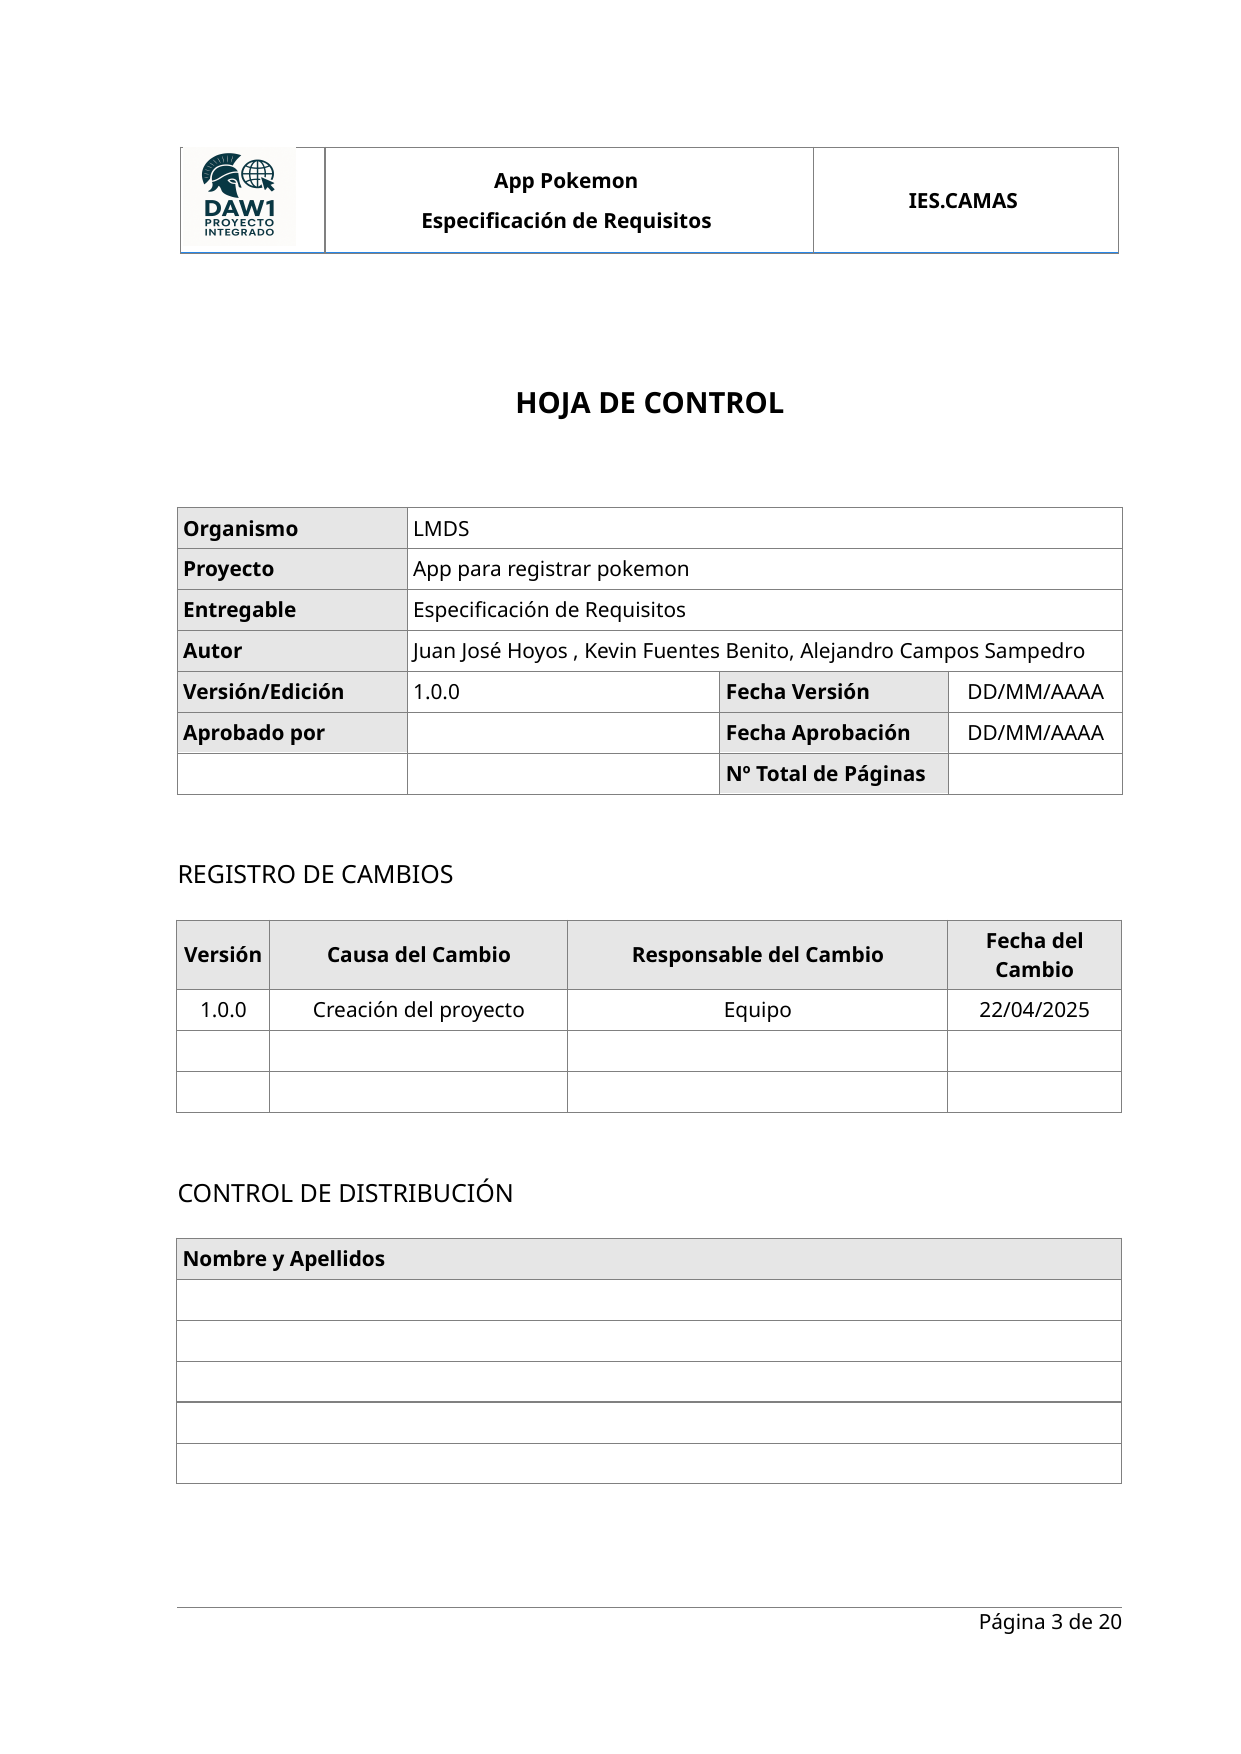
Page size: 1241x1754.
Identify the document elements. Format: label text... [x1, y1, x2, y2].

table_cell [270, 1072, 567, 1112]
table_cell Juan José Hoyos , Kevin Fuentes Benito, Alejandro Campos Sampedro [408, 631, 1122, 671]
table_cell 1.0.0 [408, 672, 719, 712]
table_cell [177, 1362, 1121, 1401]
table_cell DD/MM/AAAA [949, 713, 1122, 752]
table_cell [270, 1031, 567, 1071]
table_cell DD/MM/AAAA [949, 672, 1122, 712]
table_cell Fecha Versión [720, 672, 948, 712]
table_cell [177, 1321, 1121, 1361]
table_cell Aprobado por [178, 713, 407, 752]
table_cell [948, 1031, 1121, 1071]
table_cell Creación del proyecto [270, 990, 567, 1030]
picture [183, 147, 296, 246]
table_cell [949, 754, 1122, 793]
table_cell [568, 1031, 947, 1071]
table_cell 22/04/2025 [948, 990, 1121, 1030]
table_cell Nº Total de Páginas [720, 754, 948, 793]
table_cell 1.0.0 [177, 990, 269, 1030]
table_cell [177, 1444, 1121, 1483]
table_cell Entregable [178, 590, 407, 630]
table_header Organismo [178, 508, 407, 548]
table_cell [948, 1072, 1121, 1112]
table_header Causa del Cambio [270, 921, 567, 989]
table_header Versión [177, 921, 269, 989]
table_cell [177, 1280, 1121, 1319]
text CONTROL DE DISTRIBUCIÓN [177, 1175, 1122, 1209]
table_cell [177, 1403, 1121, 1442]
table_cell [568, 1072, 947, 1112]
table_header Fecha del Cambio [948, 921, 1121, 989]
table_cell Versión/Edición [178, 672, 407, 712]
table_cell App para registrar pokemon [408, 549, 1122, 589]
table_cell [177, 1031, 269, 1071]
table_cell [408, 713, 719, 752]
text HOJA DE CONTROL [177, 382, 1122, 422]
table_cell Especificación de Requisitos [408, 590, 1122, 630]
table_cell Autor [178, 631, 407, 671]
table_header LMDS [408, 508, 1122, 548]
table_cell [178, 754, 407, 793]
table_cell [408, 754, 719, 793]
table_header Nombre y Apellidos [177, 1239, 1121, 1279]
table_cell Equipo [568, 990, 947, 1030]
table_cell Proyecto [178, 549, 407, 589]
table_cell Fecha Aprobación [720, 713, 948, 752]
table_cell [177, 1072, 269, 1112]
text REGISTRO DE CAMBIOS [177, 857, 1122, 891]
table_header Responsable del Cambio [568, 921, 947, 989]
